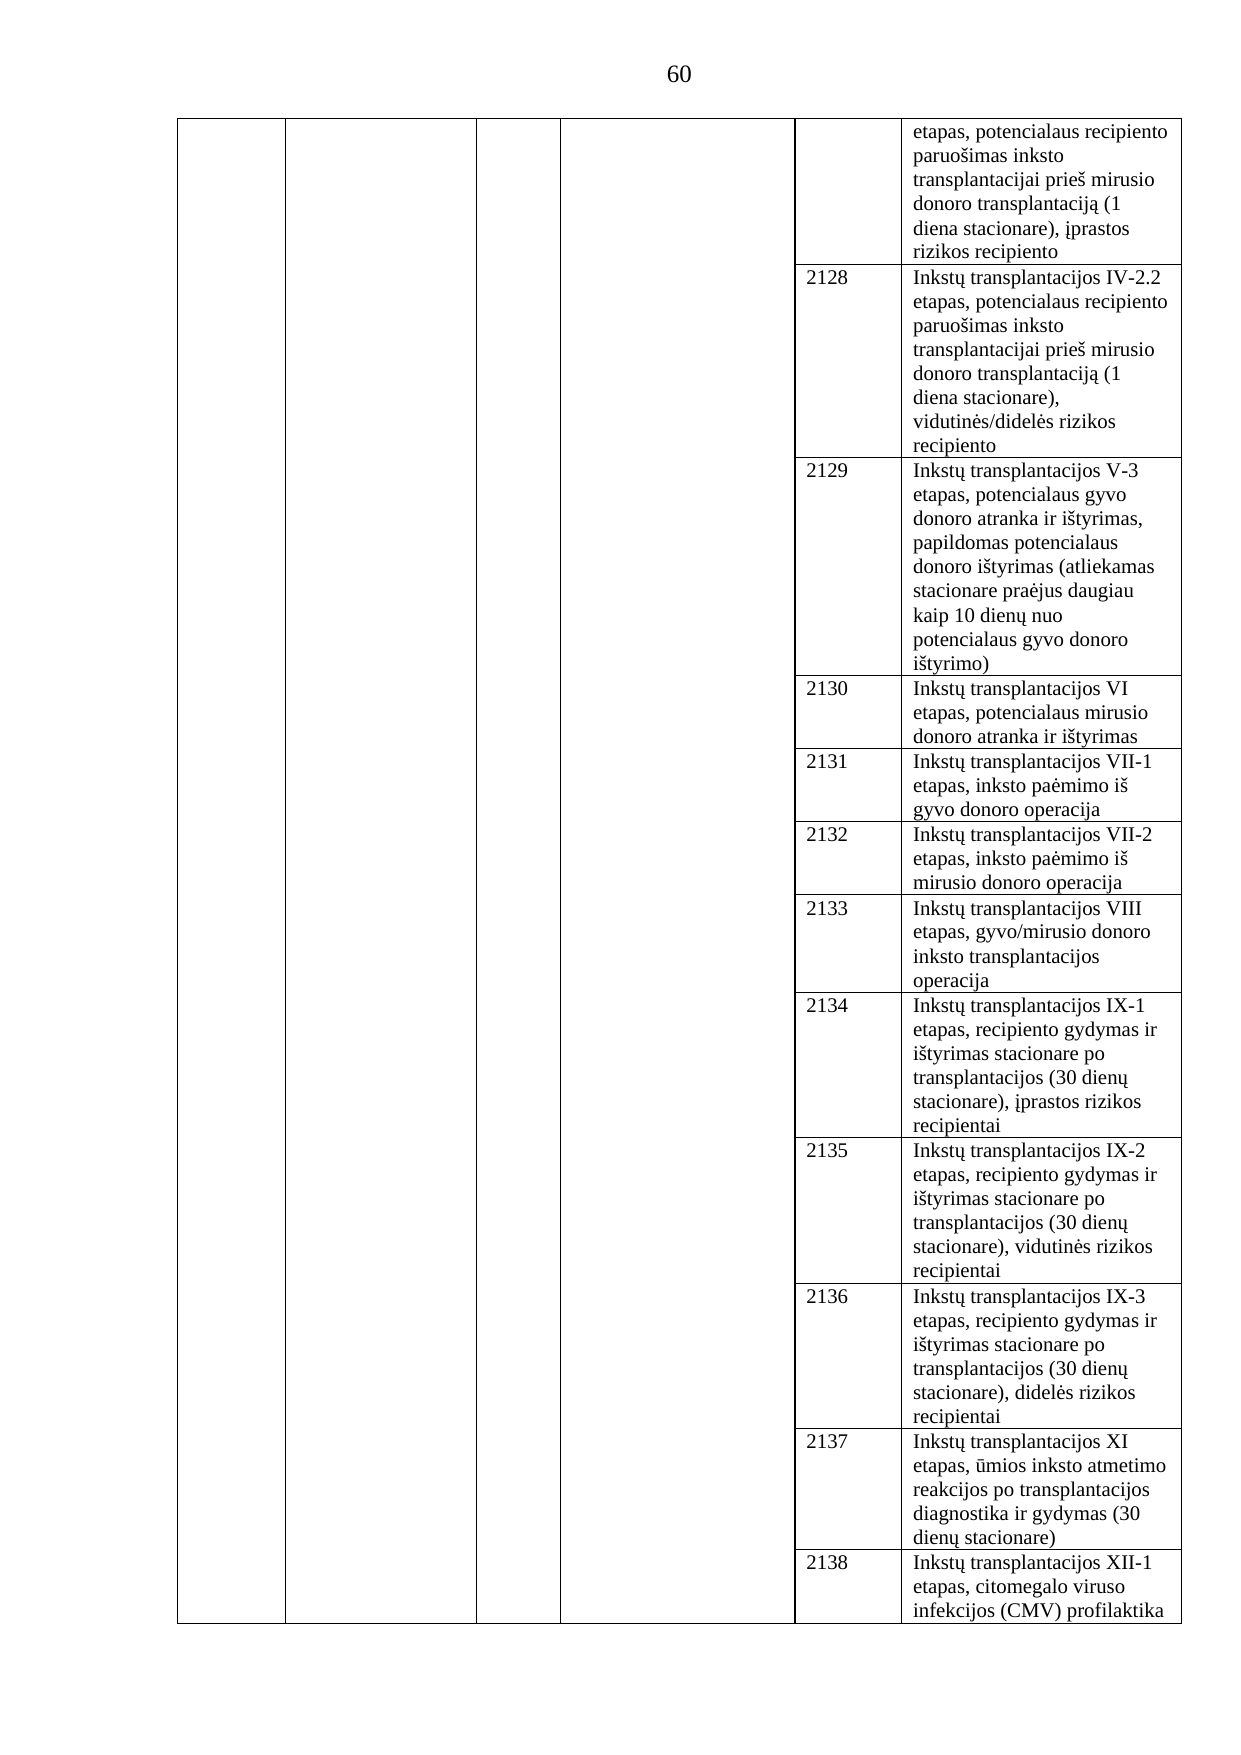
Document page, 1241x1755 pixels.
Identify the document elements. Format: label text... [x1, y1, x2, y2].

table_cell 2133 [796, 895, 901, 992]
table_cell 2138 [796, 1550, 901, 1622]
table_cell Inkstų transplantacijos VI etapas, potencialaus mirusio donoro atranka ir ištyrimas [902, 676, 1181, 748]
table_cell [286, 119, 476, 1622]
table_cell Inkstų transplantacijos VIII etapas, gyvo/mirusio donoro inksto transplantacijos operacija [902, 895, 1181, 992]
table_cell Inkstų transplantacijos IX-1 etapas, recipiento gydymas ir ištyrimas stacionare po transplantacijos (30 dienų stacionare), įprastos rizikos recipientai [902, 993, 1181, 1137]
table_cell Inkstų transplantacijos VII-1 etapas, inksto paėmimo iš gyvo donoro operacija [902, 749, 1181, 821]
table_cell etapas, potencialaus recipiento paruošimas inksto transplantacijai prieš mirusio donoro transplantaciją (1 diena stacionare), įprastos rizikos recipiento [902, 119, 1181, 263]
table_cell Inkstų transplantacijos XII-1 etapas, citomegalo viruso infekcijos (CMV) profilaktika [902, 1550, 1181, 1622]
table_cell 2128 [796, 265, 901, 457]
table_cell [178, 119, 285, 1622]
table_cell Inkstų transplantacijos IX-3 etapas, recipiento gydymas ir ištyrimas stacionare po transplantacijos (30 dienų stacionare), didelės rizikos recipientai [902, 1284, 1181, 1428]
table_cell 2134 [796, 993, 901, 1137]
table_cell [561, 119, 794, 1622]
table_cell [477, 119, 560, 1622]
table_cell 2130 [796, 676, 901, 748]
table_cell 2137 [796, 1429, 901, 1549]
table_cell Inkstų transplantacijos IX-2 etapas, recipiento gydymas ir ištyrimas stacionare po transplantacijos (30 dienų stacionare), vidutinės rizikos recipientai [902, 1138, 1181, 1282]
table_cell 2131 [796, 749, 901, 821]
table_cell 2136 [796, 1284, 901, 1428]
table_cell Inkstų transplantacijos V-3 etapas, potencialaus gyvo donoro atranka ir ištyrimas, papildomas potencialaus donoro ištyrimas (atliekamas stacionare praėjus daugiau kaip 10 dienų nuo potencialaus gyvo donoro ištyrimo) [902, 458, 1181, 675]
table_cell Inkstų transplantacijos IV-2.2 etapas, potencialaus recipiento paruošimas inksto transplantacijai prieš mirusio donoro transplantaciją (1 diena stacionare), vidutinės/didelės rizikos recipiento [902, 265, 1181, 457]
table_cell 2135 [796, 1138, 901, 1282]
table_cell [796, 119, 901, 263]
table_cell Inkstų transplantacijos XI etapas, ūmios inksto atmetimo reakcijos po transplantacijos diagnostika ir gydymas (30 dienų stacionare) [902, 1429, 1181, 1549]
table_cell 2132 [796, 822, 901, 894]
table_cell 2129 [796, 458, 901, 675]
table_cell Inkstų transplantacijos VII-2 etapas, inksto paėmimo iš mirusio donoro operacija [902, 822, 1181, 894]
